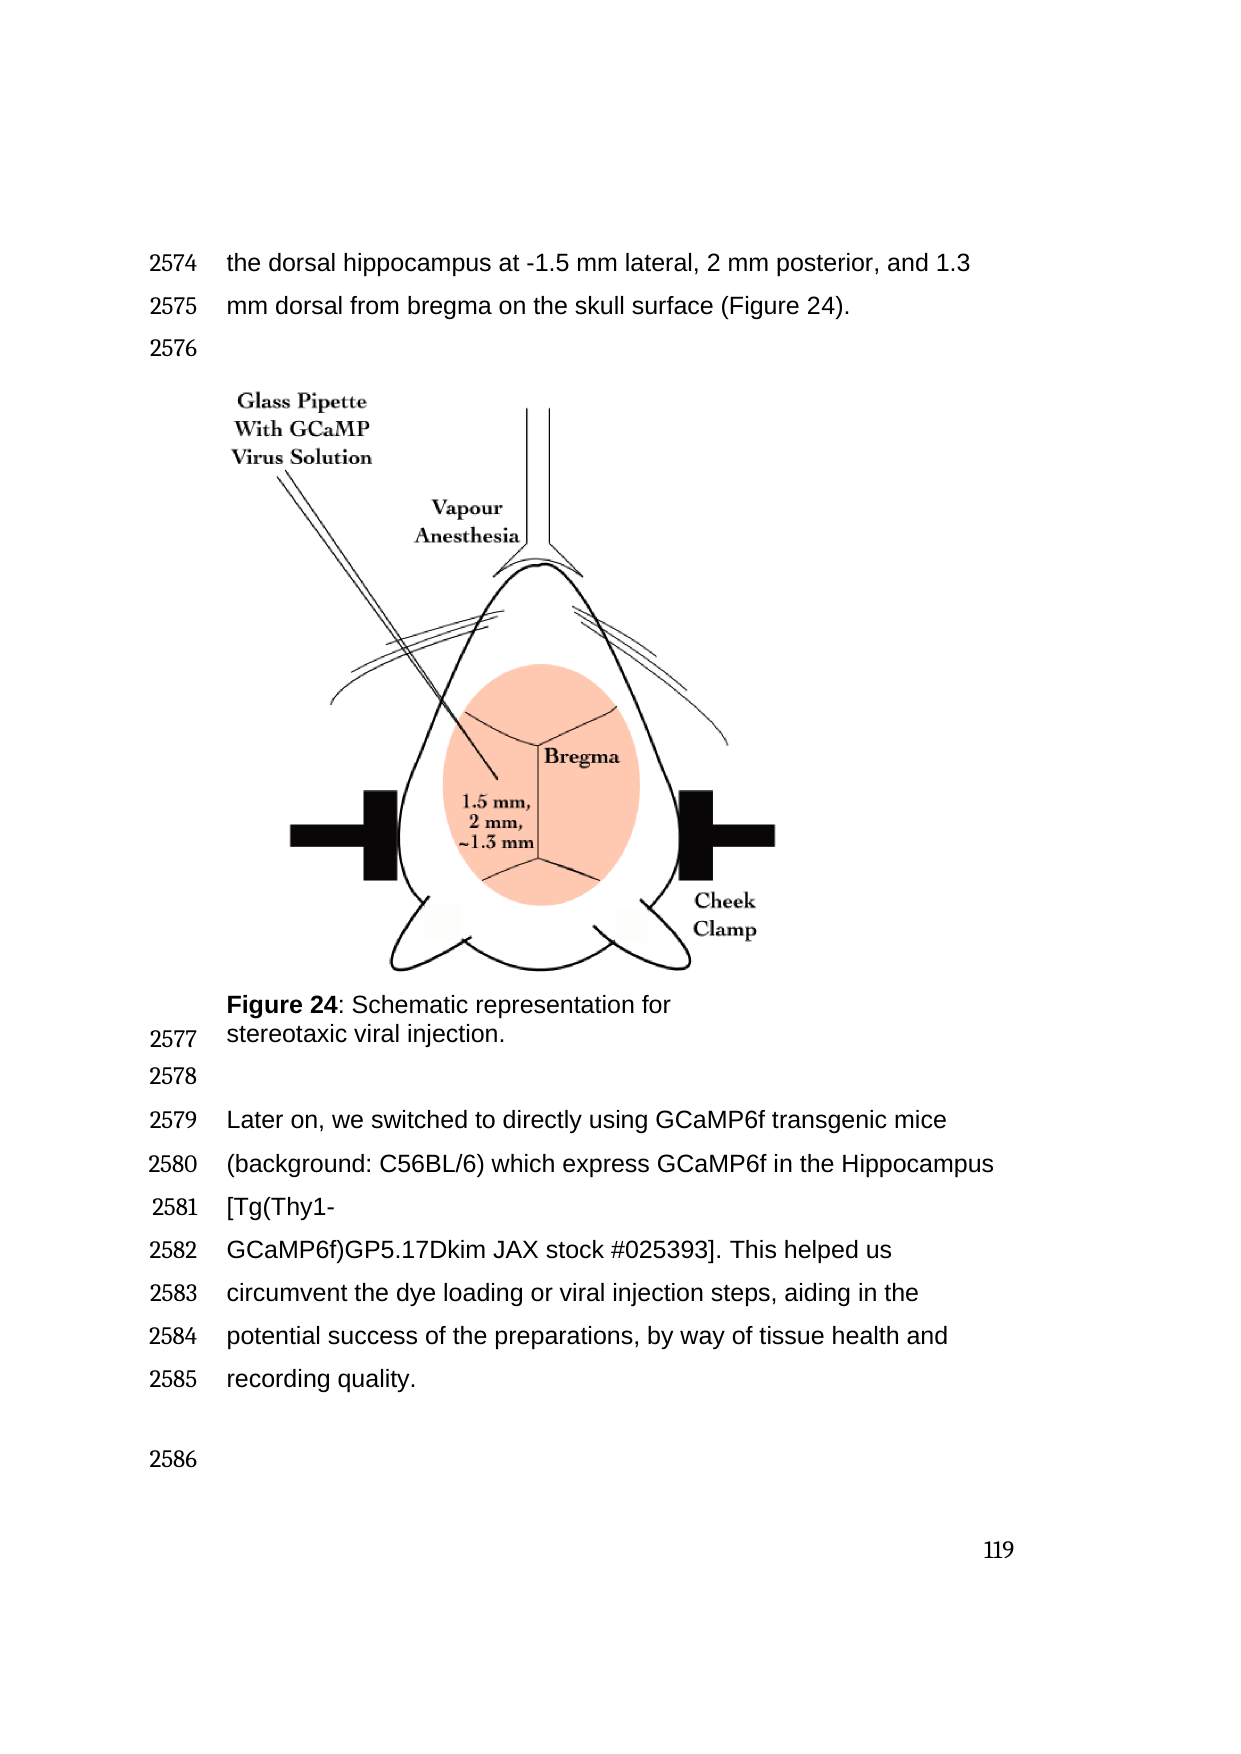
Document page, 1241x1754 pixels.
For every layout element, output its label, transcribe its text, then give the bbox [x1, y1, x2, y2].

text Later on, we switched to directly using GCaMP6f transgenic mice (background: C56BL/6) which express GCaMP6f in the Hippocampus [Tg(Thy1- [226, 1105, 1014, 1220]
text Figure 24: Schematic representation for stereotaxic viral injection. [226, 978, 782, 1048]
picture [226, 389, 782, 978]
text GCaMP6f)GP5.17Dkim JAX stock #025393]. This helped us circumvent the dye loading or viral injection steps, aiding in the potential success of the preparations, by way of tissue health and recording quality. [226, 1235, 1014, 1393]
text the dorsal hippocampus at -1.5 mm lateral, 2 mm posterior, and 1.3 mm dorsal from bregma on the skull surface (Figure 24). [226, 248, 1014, 319]
